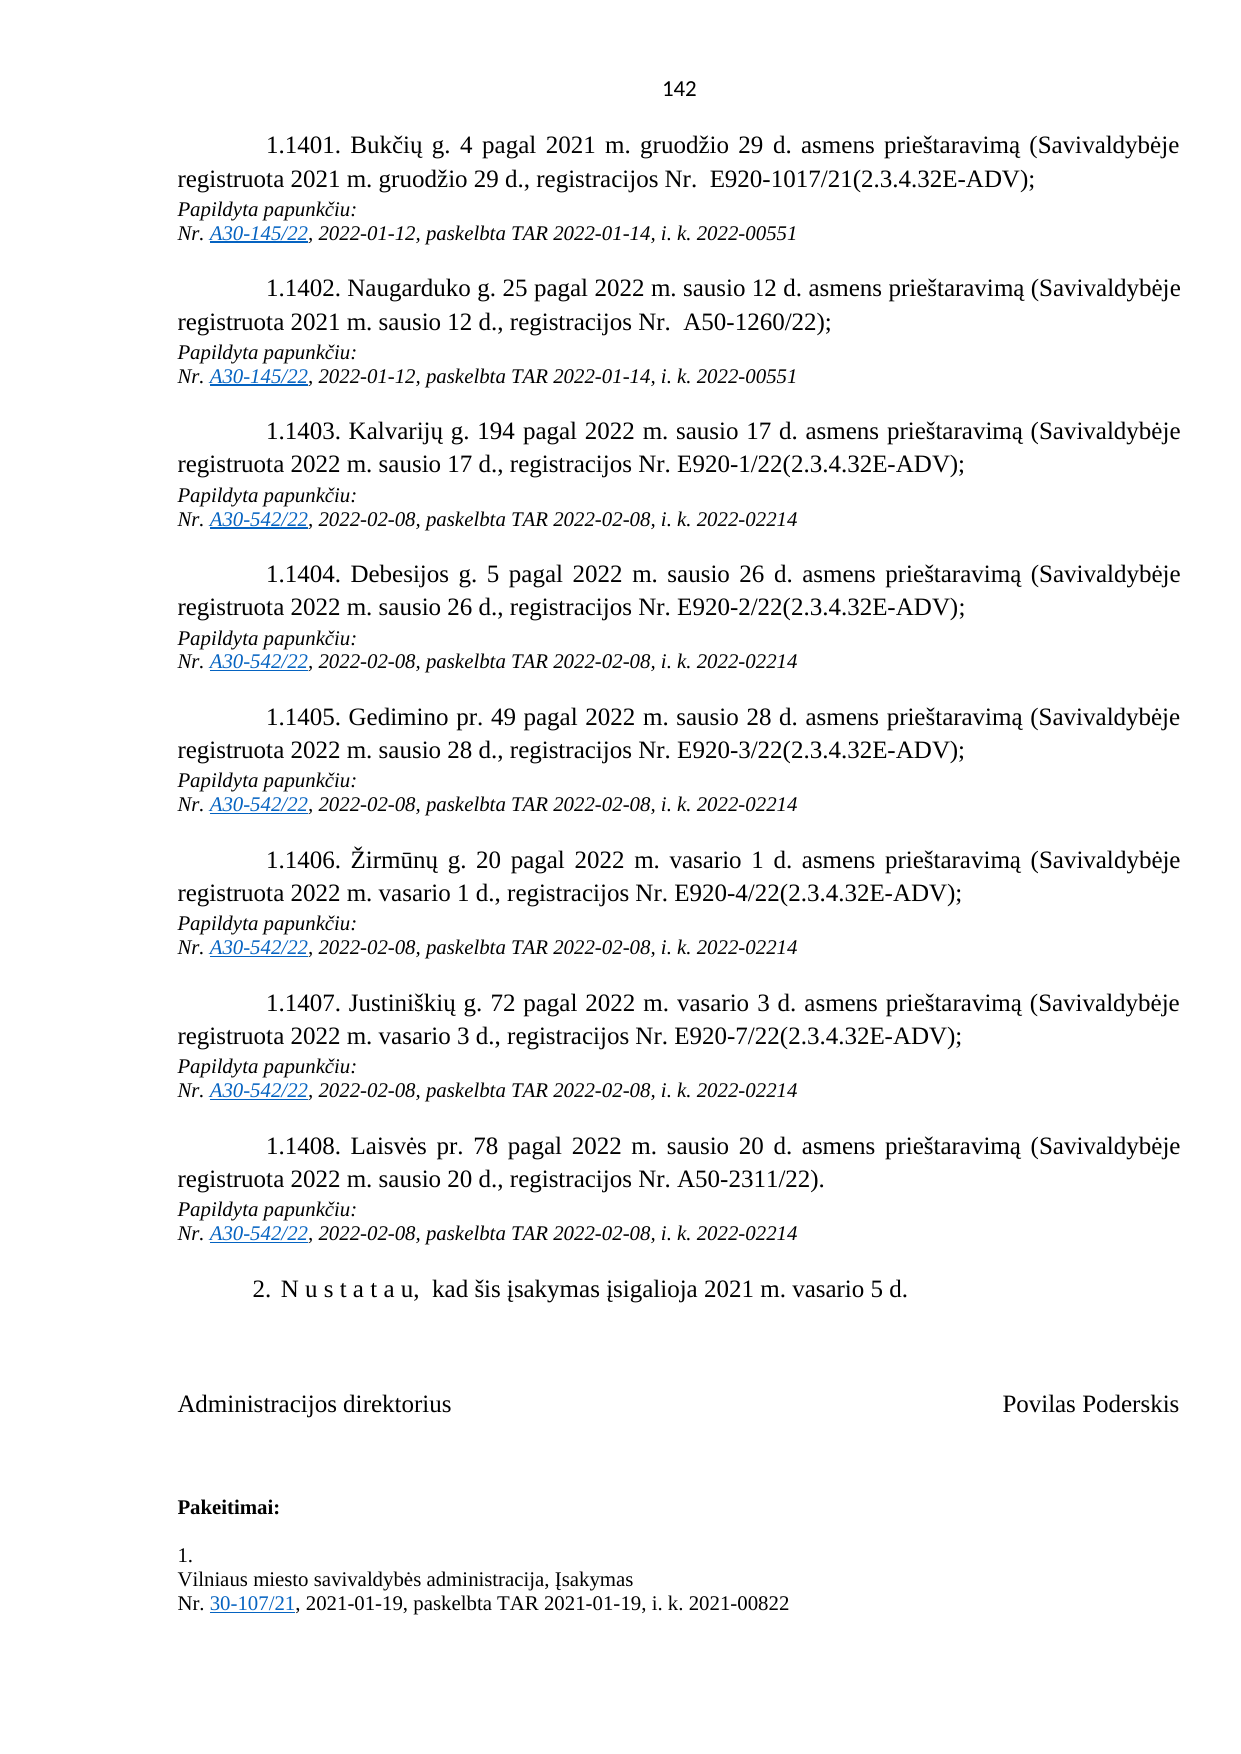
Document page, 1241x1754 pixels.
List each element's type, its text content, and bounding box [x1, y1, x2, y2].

text Vilniaus miesto savivaldybės administracija, Įsakymas [177, 1567, 1181, 1591]
text 1.1401. Bukčių g. 4 pagal 2021 m. gruodžio 29 d. asmens prieštaravimą (Savivaldybėje registruota 2021 m. gruodžio 29 d., registracijos Nr. E920-1017/21(2.3.4.32E-ADV); [177, 131, 1181, 192]
text Papildyta papunkčiu: [177, 625, 1181, 649]
text 1.1404. Debesijos g. 5 pagal 2022 m. sausio 26 d. asmens prieštaravimą (Savivaldybėje registruota 2022 m. sausio 26 d., registracijos Nr. E920-2/22(2.3.4.32E-ADV); [177, 559, 1181, 621]
text 1.1405. Gedimino pr. 49 pagal 2022 m. sausio 28 d. asmens prieštaravimą (Savivaldybėje registruota 2022 m. sausio 28 d., registracijos Nr. E920-3/22(2.3.4.32E-ADV); [177, 702, 1181, 764]
text Nr. A30-145/22, 2022-01-12, paskelbta TAR 2022-01-14, i. k. 2022-00551 [177, 364, 1181, 388]
text Nr. A30-542/22, 2022-02-08, paskelbta TAR 2022-02-08, i. k. 2022-02214 [177, 792, 1181, 816]
text Papildyta papunkčiu: [177, 339, 1181, 364]
text Papildyta papunkčiu: [177, 911, 1181, 935]
text Administracijos direktorius Povilas Poderskis [177, 1389, 1181, 1418]
text Pakeitimai: [177, 1494, 1181, 1519]
text 1.1403. Kalvarijų g. 194 pagal 2022 m. sausio 17 d. asmens prieštaravimą (Savivaldybėje registruota 2022 m. sausio 17 d., registracijos Nr. E920-1/22(2.3.4.32E-ADV); [177, 416, 1181, 478]
text Papildyta papunkčiu: [177, 482, 1181, 507]
text 1. [177, 1543, 1181, 1567]
text Nr. A30-145/22, 2022-01-12, paskelbta TAR 2022-01-14, i. k. 2022-00551 [177, 221, 1181, 245]
text Nr. A30-542/22, 2022-02-08, paskelbta TAR 2022-02-08, i. k. 2022-02214 [177, 507, 1181, 531]
text 1.1408. Laisvės pr. 78 pagal 2022 m. sausio 20 d. asmens prieštaravimą (Savivaldybėje registruota 2022 m. sausio 20 d., registracijos Nr. A50-2311/22). [177, 1131, 1181, 1193]
text Nr. A30-542/22, 2022-02-08, paskelbta TAR 2022-02-08, i. k. 2022-02214 [177, 935, 1181, 959]
text Papildyta papunkčiu: [177, 1054, 1181, 1078]
text 1.1407. Justiniškių g. 72 pagal 2022 m. vasario 3 d. asmens prieštaravimą (Savivaldybėje registruota 2022 m. vasario 3 d., registracijos Nr. E920-7/22(2.3.4.32E-ADV); [177, 988, 1181, 1050]
text Nr. A30-542/22, 2022-02-08, paskelbta TAR 2022-02-08, i. k. 2022-02214 [177, 1078, 1181, 1102]
text 2. N u s t a t a u, kad šis įsakymas įsigalioja 2021 m. vasario 5 d. [177, 1274, 1181, 1303]
text Papildyta papunkčiu: [177, 1197, 1181, 1221]
text Nr. A30-542/22, 2022-02-08, paskelbta TAR 2022-02-08, i. k. 2022-02214 [177, 649, 1181, 673]
text Papildyta papunkčiu: [177, 768, 1181, 792]
text Papildyta papunkčiu: [177, 197, 1181, 221]
text 1.1402. Naugarduko g. 25 pagal 2022 m. sausio 12 d. asmens prieštaravimą (Savivaldybėje registruota 2021 m. sausio 12 d., registracijos Nr. A50-1260/22); [177, 273, 1181, 335]
text Nr. 30-107/21, 2021-01-19, paskelbta TAR 2021-01-19, i. k. 2021-00822 [177, 1591, 1181, 1615]
text Nr. A30-542/22, 2022-02-08, paskelbta TAR 2022-02-08, i. k. 2022-02214 [177, 1221, 1181, 1245]
text 1.1406. Žirmūnų g. 20 pagal 2022 m. vasario 1 d. asmens prieštaravimą (Savivaldybėje registruota 2022 m. vasario 1 d., registracijos Nr. E920-4/22(2.3.4.32E-ADV); [177, 845, 1181, 907]
